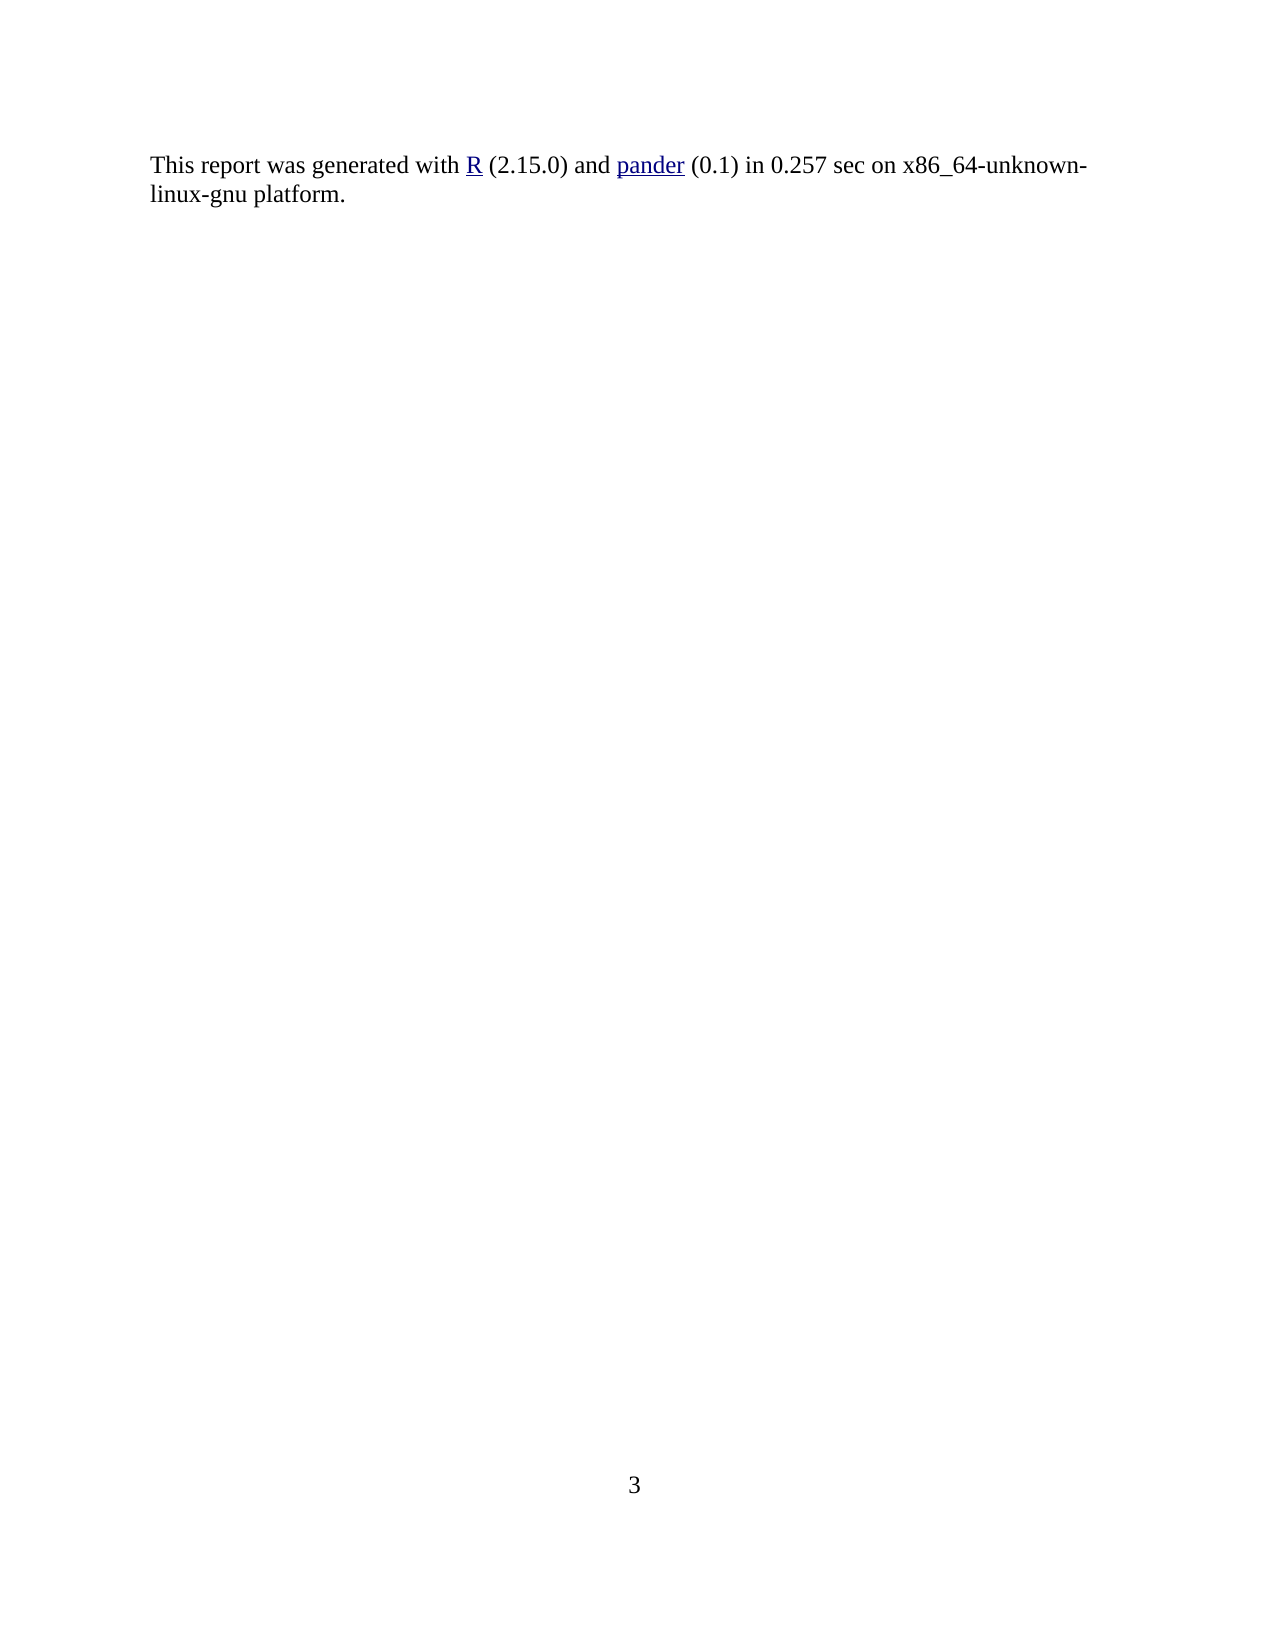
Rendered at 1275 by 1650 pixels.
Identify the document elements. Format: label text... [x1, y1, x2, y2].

text This report was generated with R (2.15.0) and pander (0.1) in 0.257 sec on x86_64-unknown-linux-gnu platform. [150, 150, 1125, 207]
